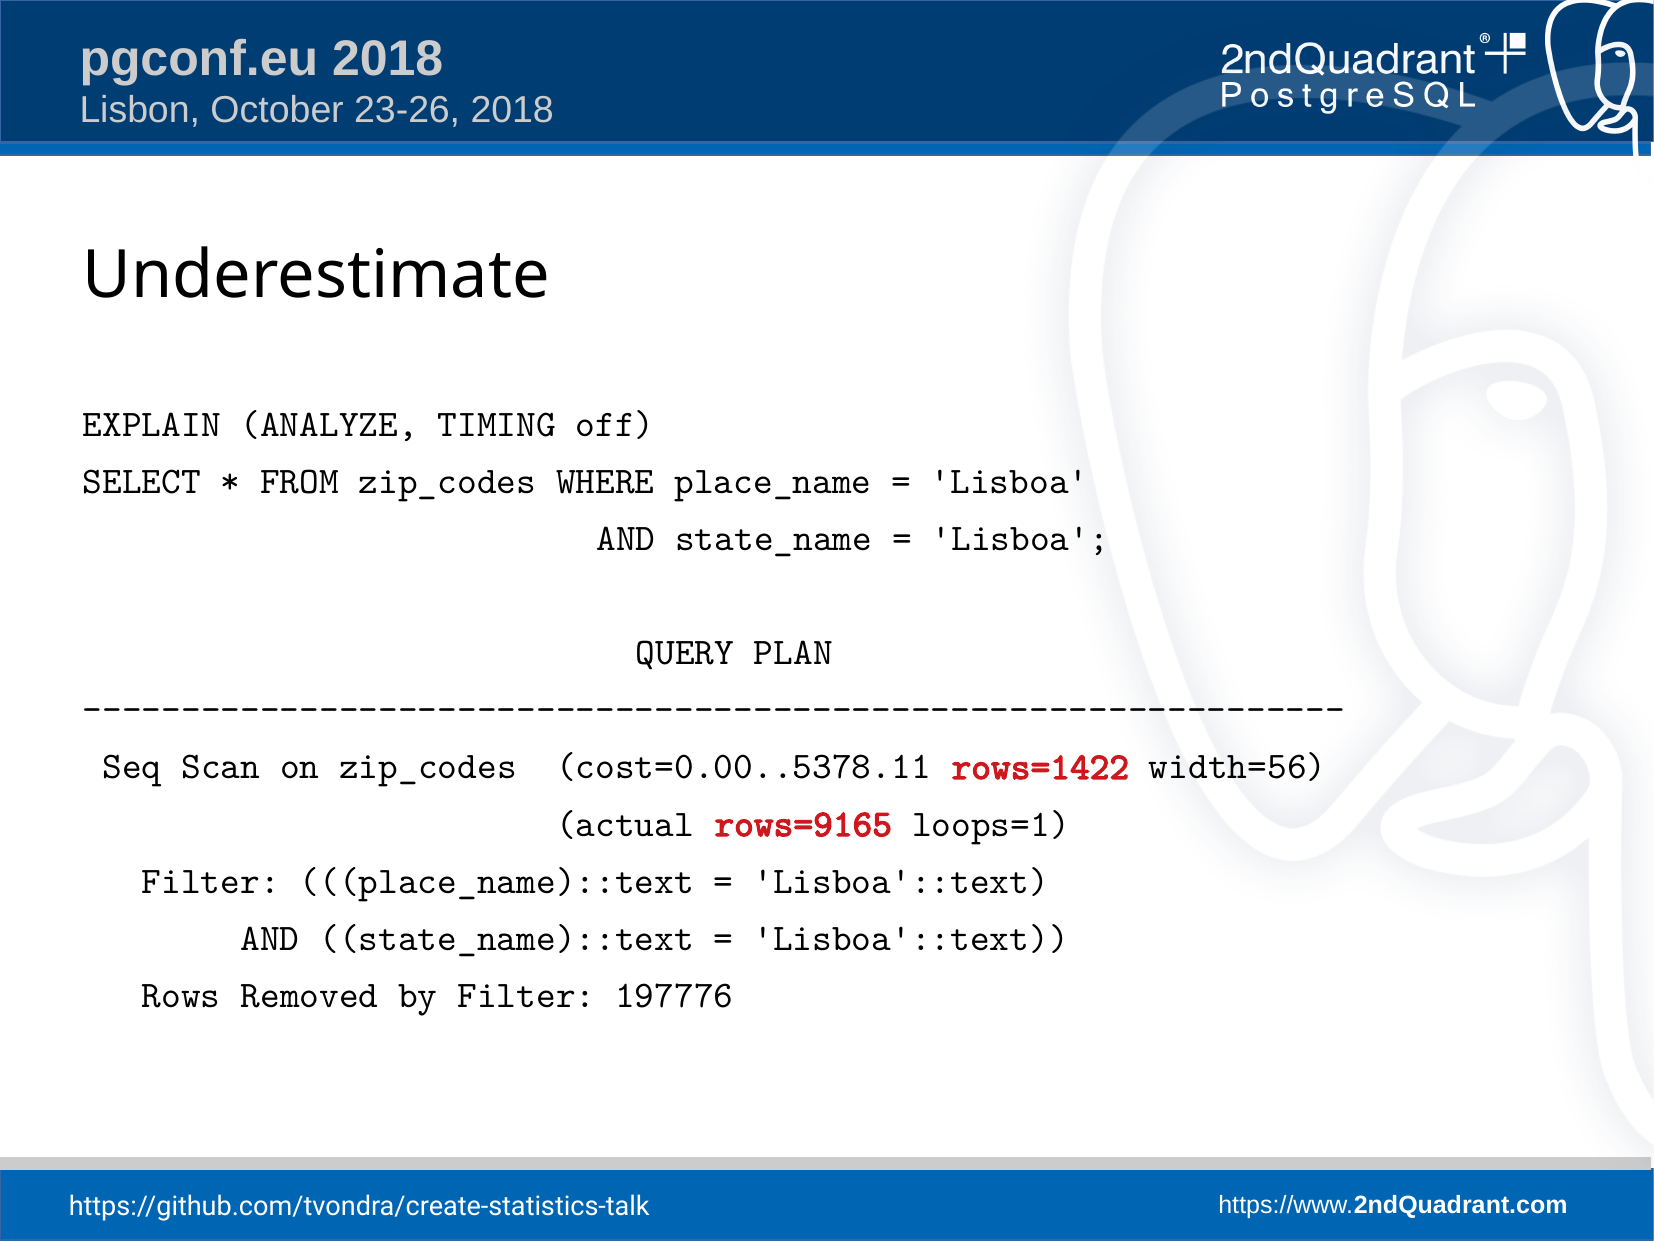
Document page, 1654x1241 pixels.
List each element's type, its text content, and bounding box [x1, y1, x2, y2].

list EXPLAIN (ANALYZE, TIMING off) SELECT * FROM zip_codes WHERE place_name = 'Lisboa' AND state_name = 'Lisboa'; QUERY PLAN ---------------------------------------------------------------- Seq Scan on zip_codes (cost=0.00..5378.11 rows=1422 width=56) (actual rows=9165 loops=1) Filter: (((place_name)::text = 'Lisboa'::text) AND ((state_name)::text = 'Lisboa'::text)) Rows Removed by Filter: 197776 [82, 390, 1571, 1110]
picture [632, 0, 1654, 1241]
title Underestimate [82, 167, 1571, 375]
